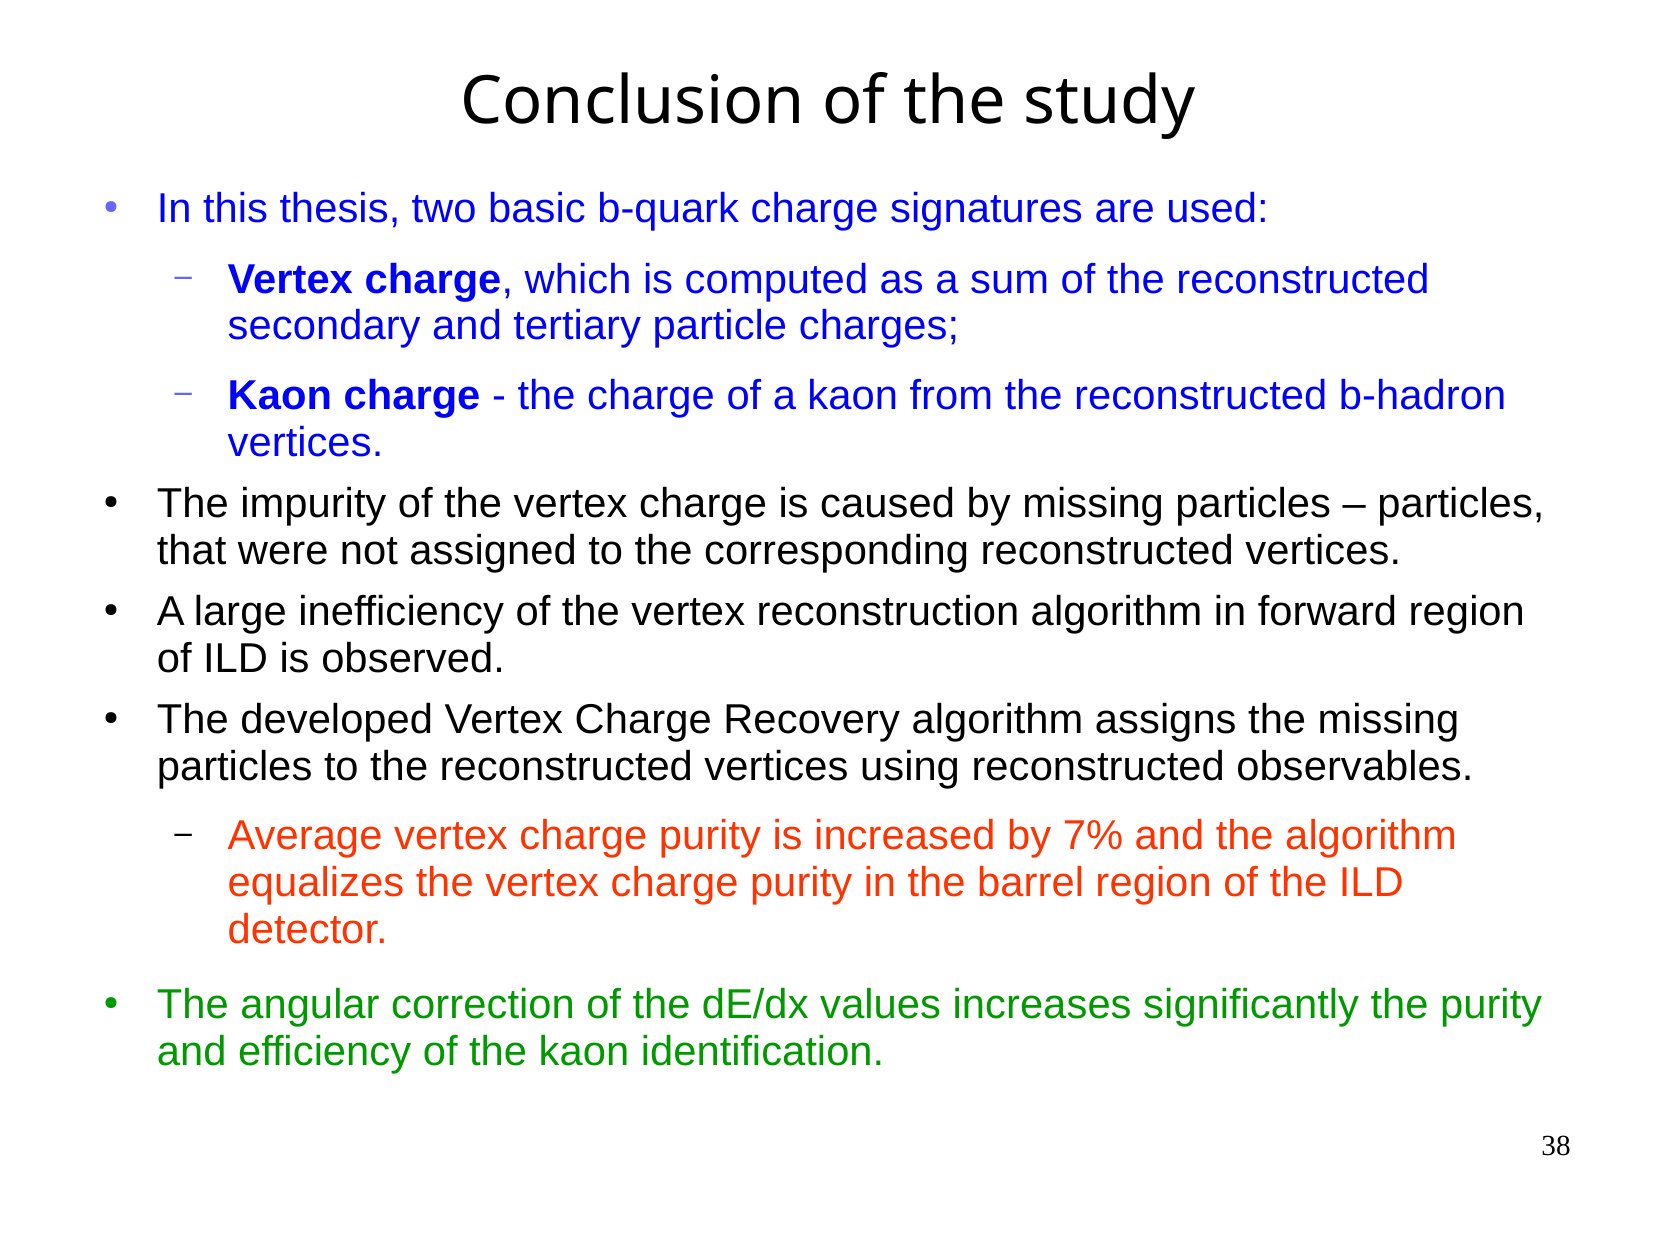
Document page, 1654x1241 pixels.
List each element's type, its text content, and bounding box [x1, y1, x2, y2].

list In this thesis, two basic b-quark charge signatures are used: Vertex charge, which is computed as a sum of the reconstructed secondary and tertiary particle charges; Kaon charge - the charge of a kaon from the reconstructed b-hadron vertices. The impurity of the vertex charge is caused by missing particles – particles, that were not assigned to the corresponding reconstructed vertices. A large inefficiency of the vertex reconstruction algorithm in forward region of ILD is observed. The developed Vertex Charge Recovery algorithm assigns the missing particles to the reconstructed vertices using reconstructed observables. Average vertex charge purity is increased by 7% and the algorithm equalizes the vertex charge purity in the barrel region of the ILD detector. The angular correction of the dE/dx values increases significantly the purity and efficiency of the kaon identification. [85, 185, 1571, 1188]
title Conclusion of the study [85, 40, 1571, 156]
